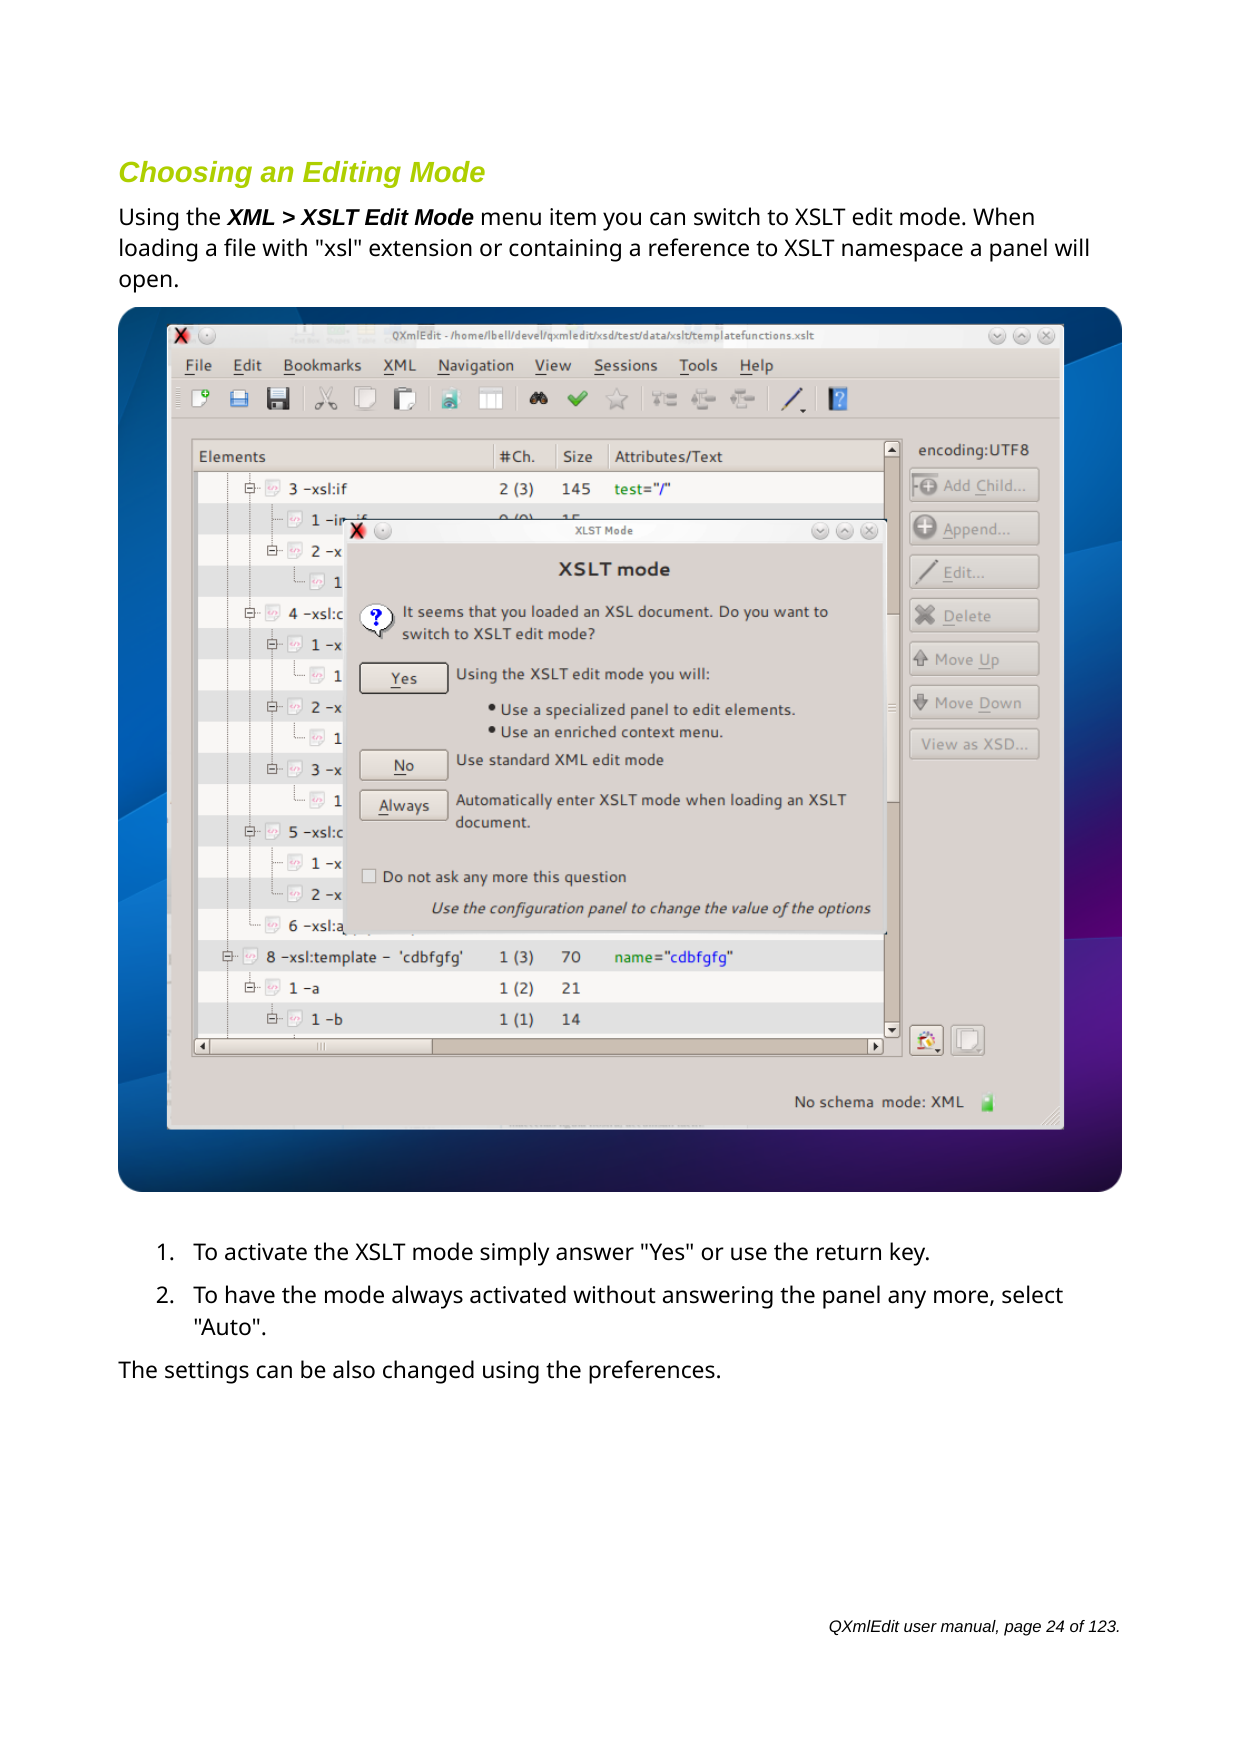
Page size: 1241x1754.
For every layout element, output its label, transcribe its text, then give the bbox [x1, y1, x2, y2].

subtitle Choosing an Editing Mode [118, 155, 1122, 188]
text The settings can be also changed using the preferences. [118, 1354, 1122, 1385]
list To have the mode always activated without answering the panel any more, select "Auto". [156, 1279, 1122, 1342]
text Using the XML > XSLT Edit Mode menu item you can switch to XSLT edit mode. When loading a file with "xsl" extension or containing a reference to XSLT namespace a panel will open. [118, 201, 1122, 294]
picture [118, 307, 1122, 1192]
list To activate the XSLT mode simply answer "Yes" or use the return key. [156, 1235, 1122, 1267]
